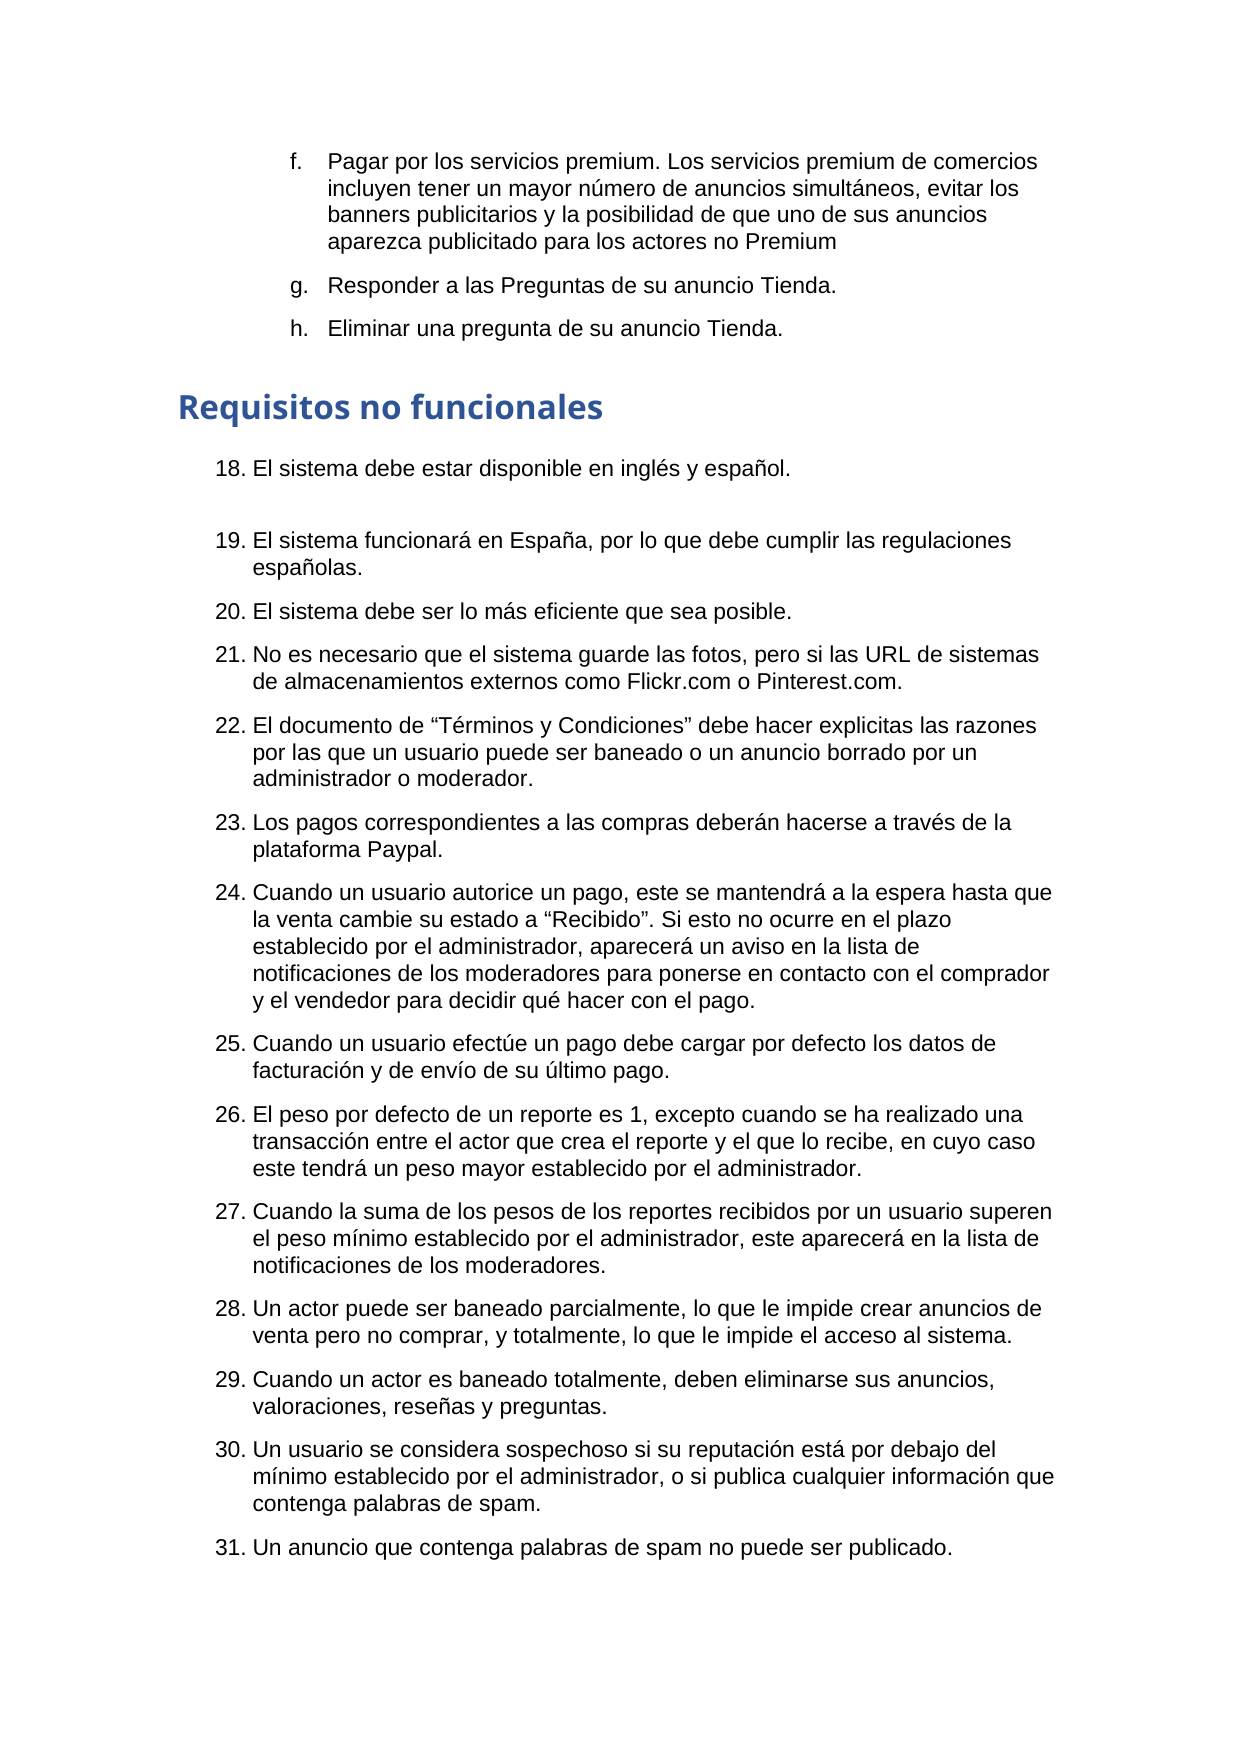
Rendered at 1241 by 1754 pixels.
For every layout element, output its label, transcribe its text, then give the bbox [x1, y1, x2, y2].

list Un usuario se considera sospechoso si su reputación está por debajo del mínimo establecido por el administrador, o si publica cualquier información que contenga palabras de spam. [215, 1436, 1063, 1516]
list El documento de “Términos y Condiciones” debe hacer explicitas las razones por las que un usuario puede ser baneado o un anuncio borrado por un administrador o moderador. [215, 712, 1063, 792]
list Cuando la suma de los pesos de los reportes recibidos por un usuario superen el peso mínimo establecido por el administrador, este aparecerá en la lista de notificaciones de los moderadores. [215, 1198, 1063, 1278]
list Eliminar una pregunta de su anuncio Tienda. [290, 315, 1063, 342]
list Responder a las Preguntas de su anuncio Tienda. [290, 272, 1063, 298]
list Cuando un actor es baneado totalmente, deben eliminarse sus anuncios, valoraciones, reseñas y preguntas. [215, 1366, 1063, 1419]
subtitle Requisitos no funcionales [177, 384, 1063, 429]
list El sistema funcionará en España, por lo que debe cumplir las regulaciones españolas. [215, 527, 1063, 580]
list Un actor puede ser baneado parcialmente, lo que le impide crear anuncios de venta pero no comprar, y totalmente, lo que le impide el acceso al sistema. [215, 1295, 1063, 1348]
list El sistema debe ser lo más eficiente que sea posible. [215, 598, 1063, 624]
list Un anuncio que contenga palabras de spam no puede ser publicado. [215, 1533, 1063, 1560]
list Cuando un usuario efectúe un pago debe cargar por defecto los datos de facturación y de envío de su último pago. [215, 1030, 1063, 1083]
list No es necesario que el sistema guarde las fotos, pero si las URL de sistemas de almacenamientos externos como Flickr.com o Pinterest.com. [215, 641, 1063, 694]
list El peso por defecto de un reporte es 1, excepto cuando se ha realizado una transacción entre el actor que crea el reporte y el que lo recibe, en cuyo caso este tendrá un peso mayor establecido por el administrador. [215, 1101, 1063, 1181]
list El sistema debe estar disponible en inglés y español. [215, 455, 1063, 481]
list Pagar por los servicios premium. Los servicios premium de comercios incluyen tener un mayor número de anuncios simultáneos, evitar los banners publicitarios y la posibilidad de que uno de sus anuncios aparezca publicitado para los actores no Premium [290, 148, 1063, 254]
list Cuando un usuario autorice un pago, este se mantendrá a la espera hasta que la venta cambie su estado a “Recibido”. Si esto no ocurre en el plazo establecido por el administrador, aparecerá un aviso en la lista de notificaciones de los moderadores para ponerse en contacto con el comprador y el vendedor para decidir qué hacer con el pago. [215, 879, 1063, 1013]
list Los pagos correspondientes a las compras deberán hacerse a través de la plataforma Paypal. [215, 809, 1063, 862]
